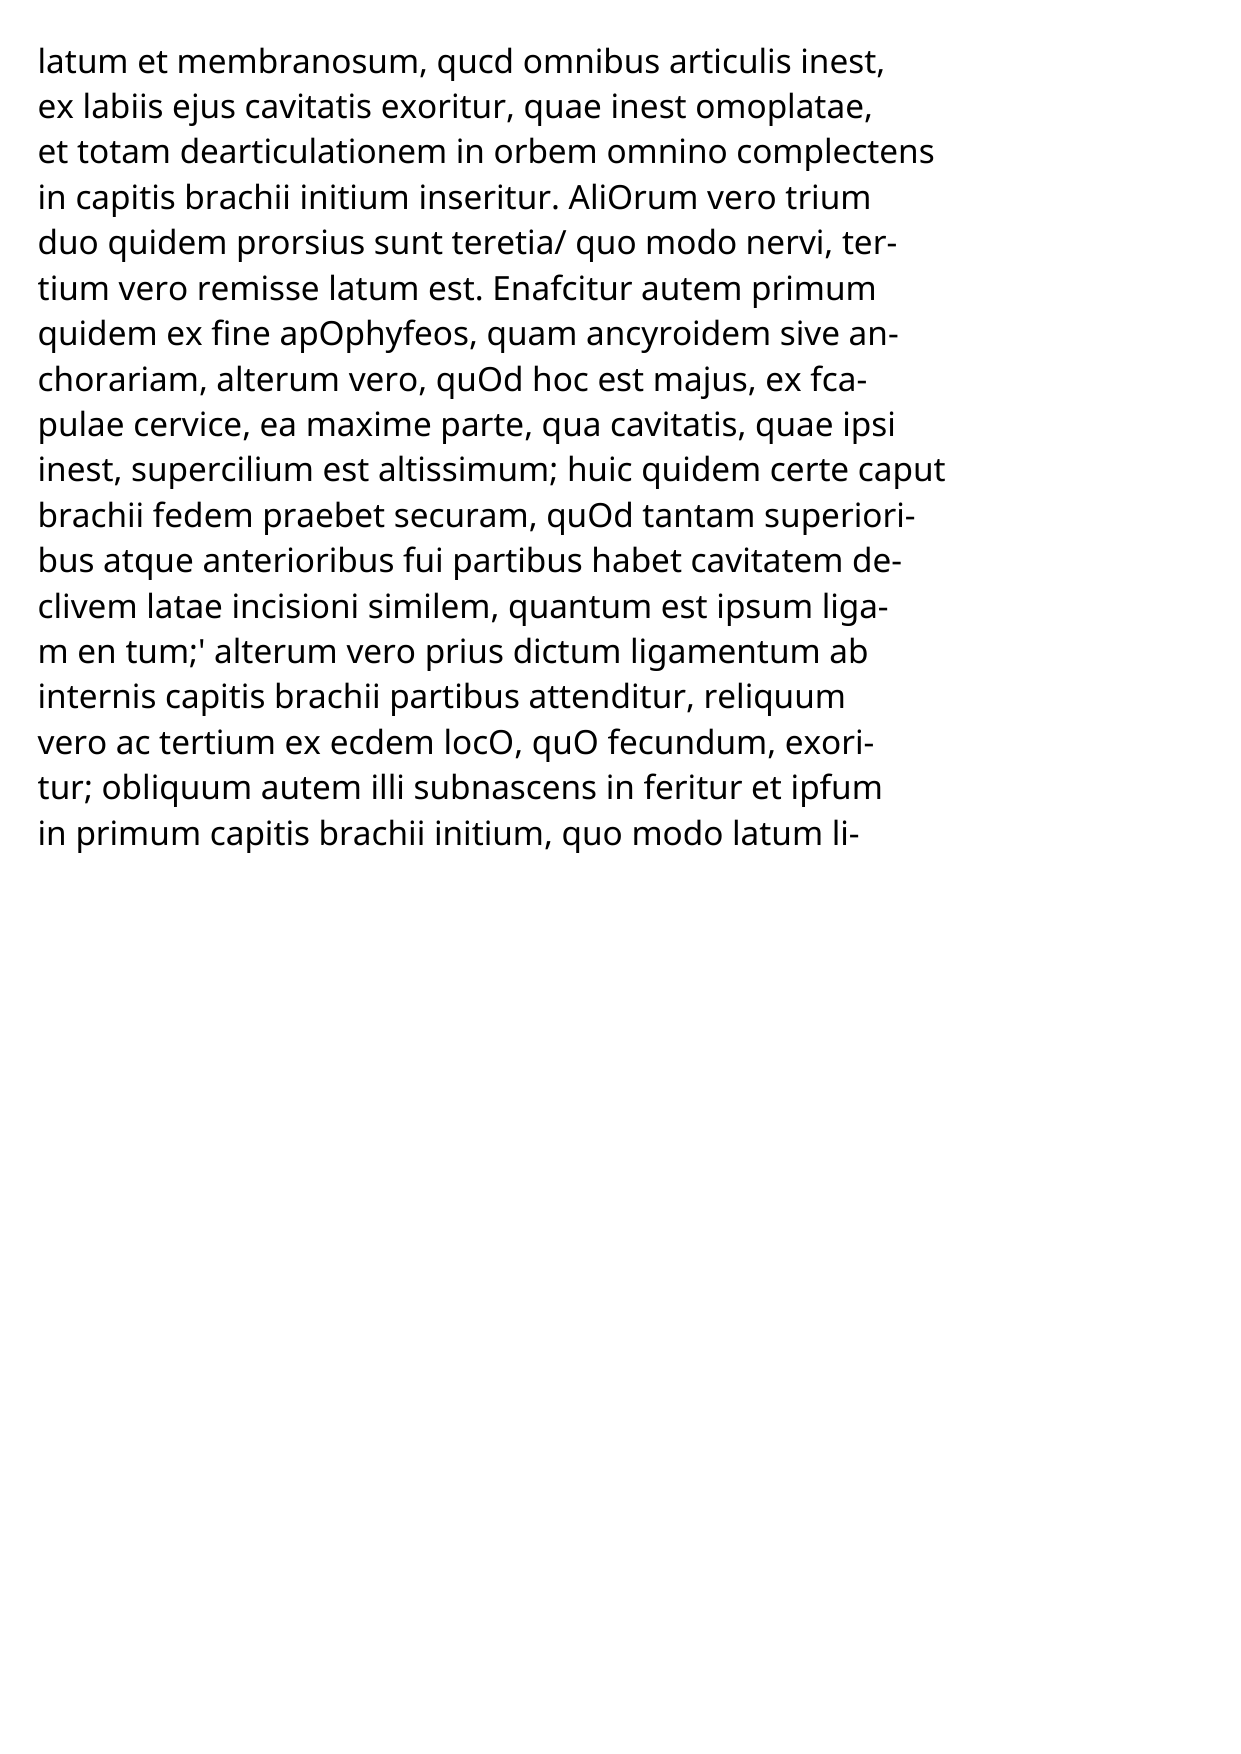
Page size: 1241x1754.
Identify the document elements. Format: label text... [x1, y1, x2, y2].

text latum et membranosum, qucd omnibus articulis inest, ex labiis ejus cavitatis exoritur, quae inest omoplatae, et totam dearticulationem in orbem omnino complectens in capitis brachii initium inseritur. AliOrum vero trium duo quidem prorsius sunt teretia/ quo modo nervi, ter- tium vero remisse latum est. Enafcitur autem primum quidem ex fine apOphyfeos, quam ancyroidem sive an- chorariam, alterum vero, quOd hoc est majus, ex fca- pulae cervice, ea maxime parte, qua cavitatis, quae ipsi inest, supercilium est altissimum; huic quidem certe caput brachii fedem praebet securam, quOd tantam superiori- bus atque anterioribus fui partibus habet cavitatem de- clivem latae incisioni similem, quantum est ipsum liga- m en tum;' alterum vero prius dictum ligamentum ab internis capitis brachii partibus attenditur, reliquum vero ac tertium ex ecdem locO, quO fecundum, exori- tur; obliquum autem illi subnascens in feritur et ipfum in primum capitis brachii initium, quo modo latum li- [37, 37, 1203, 855]
